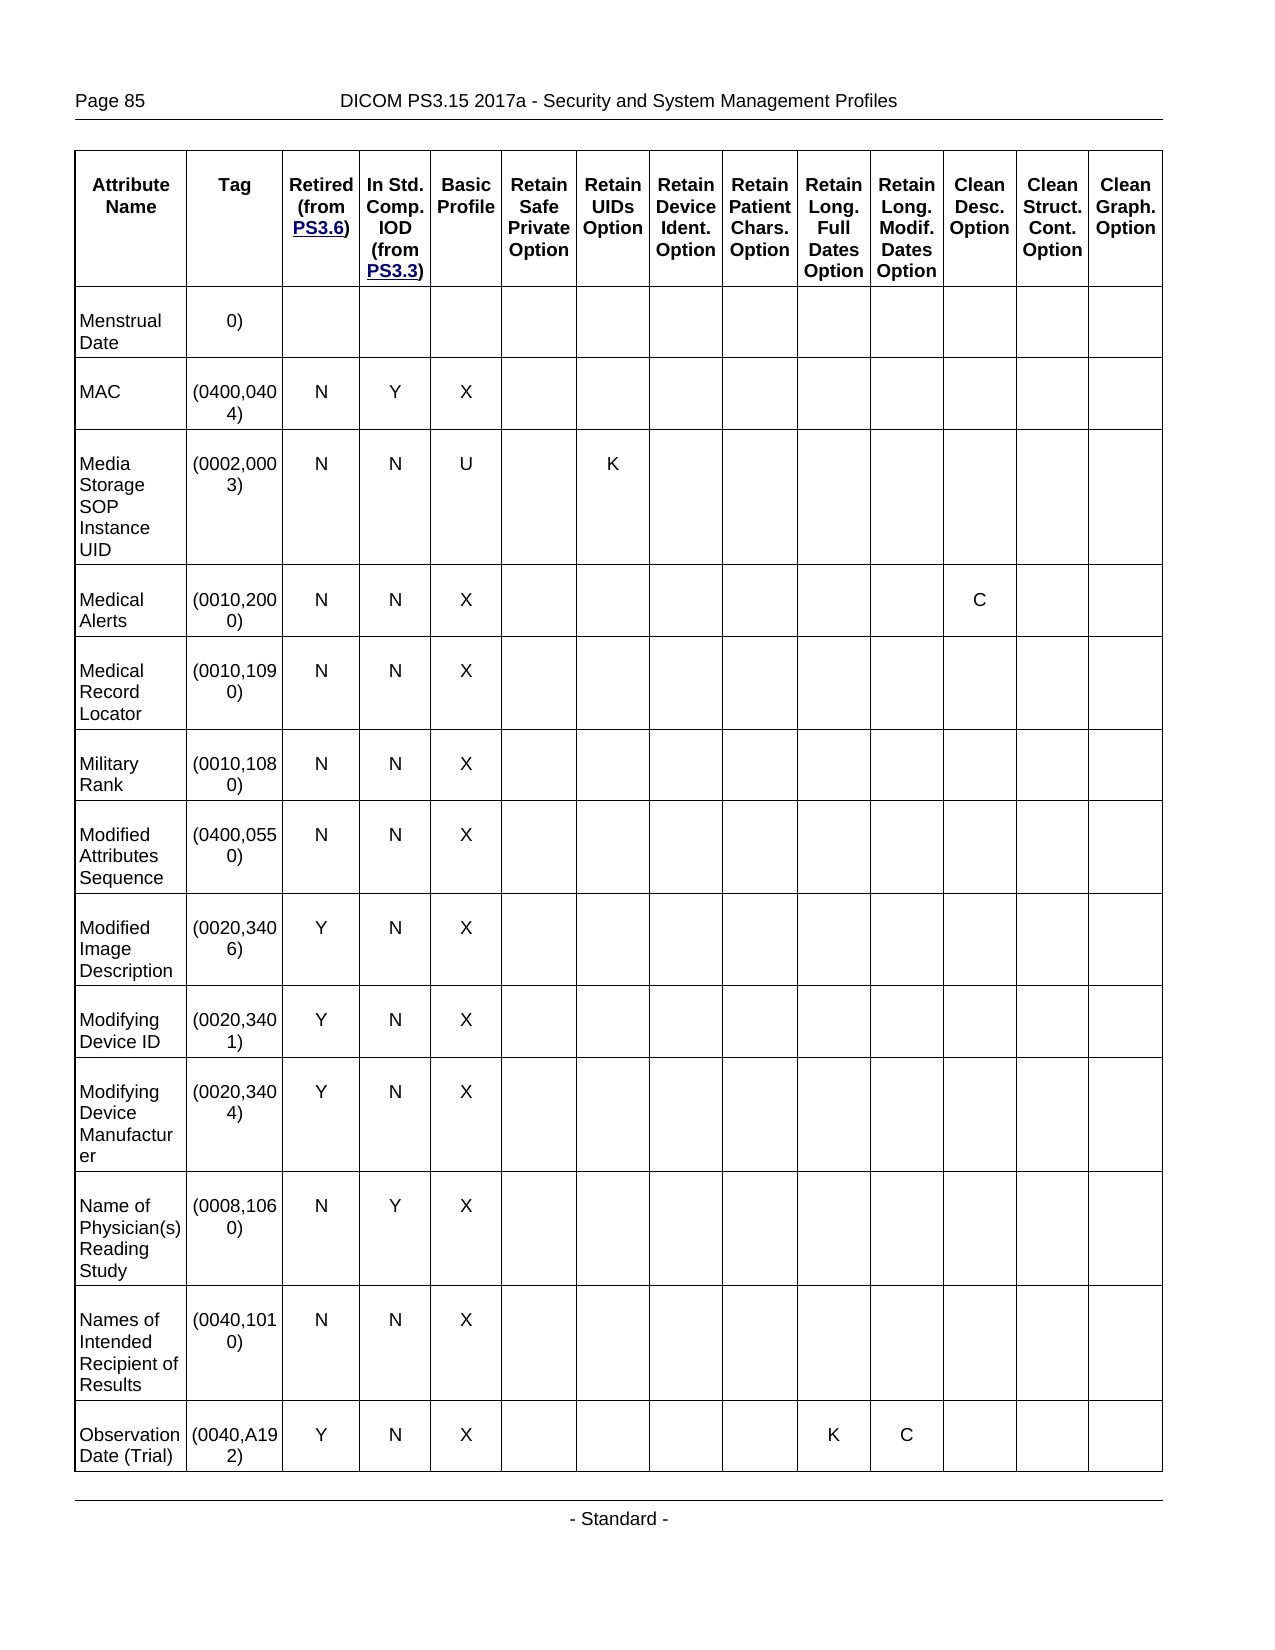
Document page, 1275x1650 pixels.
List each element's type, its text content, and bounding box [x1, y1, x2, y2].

table_cell N [360, 1058, 430, 1171]
table_header Retain Safe Private Option [502, 151, 576, 286]
table_cell N [360, 430, 430, 564]
table_cell [577, 1401, 649, 1471]
table_cell [1017, 986, 1088, 1057]
table_cell [871, 637, 943, 728]
table_cell [502, 1058, 576, 1171]
table_cell X [431, 730, 501, 800]
table_cell [1017, 287, 1088, 357]
table_cell (0020,3401) [187, 986, 282, 1057]
table_cell [650, 1058, 722, 1171]
table_cell N [360, 894, 430, 985]
table_header Retain UIDs Option [577, 151, 649, 286]
table_cell [1017, 358, 1088, 428]
table_cell [723, 430, 797, 564]
table_cell [1017, 565, 1088, 636]
table_header In Std. Comp. IOD (from PS3.3) [360, 151, 430, 286]
table_cell [944, 287, 1016, 357]
table_cell [650, 986, 722, 1057]
table_cell X [431, 1172, 501, 1285]
table_cell [650, 430, 722, 564]
table_cell N [283, 1172, 359, 1285]
table_cell [502, 730, 576, 800]
table_cell [944, 1172, 1016, 1285]
table_cell [798, 637, 870, 728]
table_cell [944, 801, 1016, 892]
table_cell [283, 287, 359, 357]
table_cell [871, 986, 943, 1057]
table_cell N [360, 565, 430, 636]
table_cell [1089, 287, 1162, 357]
table_cell [1089, 565, 1162, 636]
table_cell [1089, 1401, 1162, 1471]
table_cell [1017, 430, 1088, 564]
table_cell Menstrual Date [76, 287, 186, 357]
table_cell (0040,1010) [187, 1286, 282, 1400]
table_cell [650, 894, 722, 985]
table_cell N [360, 1401, 430, 1471]
table_cell Media Storage SOP Instance UID [76, 430, 186, 564]
table_cell (0040,A192) [187, 1401, 282, 1471]
table_cell [798, 730, 870, 800]
table_header Tag [187, 151, 282, 286]
table_cell [1089, 1172, 1162, 1285]
table_cell [723, 986, 797, 1057]
table_cell [502, 894, 576, 985]
table_cell [871, 801, 943, 892]
table_cell [723, 358, 797, 428]
table_cell [502, 1172, 576, 1285]
table_cell [577, 358, 649, 428]
table_cell [723, 894, 797, 985]
table_cell [1089, 894, 1162, 985]
table_cell [1017, 1401, 1088, 1471]
table_cell (0400,0550) [187, 801, 282, 892]
table_cell [1017, 730, 1088, 800]
table_cell N [283, 637, 359, 728]
table_cell [798, 358, 870, 428]
table_header Clean Graph. Option [1089, 151, 1162, 286]
table_header Basic Profile [431, 151, 501, 286]
table_cell (0010,1090) [187, 637, 282, 728]
table_cell N [283, 730, 359, 800]
table_cell MAC [76, 358, 186, 428]
table_cell 0) [187, 287, 282, 357]
table_cell [798, 801, 870, 892]
table_cell Modifying Device ID [76, 986, 186, 1057]
table_cell [871, 287, 943, 357]
table_cell [502, 430, 576, 564]
table_cell [502, 986, 576, 1057]
table_cell (0020,3406) [187, 894, 282, 985]
table_cell N [360, 730, 430, 800]
table_cell [798, 986, 870, 1057]
table_cell [944, 358, 1016, 428]
table_header Clean Desc. Option [944, 151, 1016, 286]
table_cell [650, 287, 722, 357]
table_header Retain Long. Full Dates Option [798, 151, 870, 286]
table_header Retired (from PS3.6) [283, 151, 359, 286]
table_cell N [283, 430, 359, 564]
table_cell [871, 730, 943, 800]
table_cell [502, 1286, 576, 1400]
table_cell (0002,0003) [187, 430, 282, 564]
table_cell [944, 1401, 1016, 1471]
table_cell Observation Date (Trial) [76, 1401, 186, 1471]
table_cell X [431, 1401, 501, 1471]
table_cell (0010,2000) [187, 565, 282, 636]
table_cell [502, 801, 576, 892]
table_cell [1017, 894, 1088, 985]
table_cell [798, 1172, 870, 1285]
table_cell [723, 730, 797, 800]
table_cell [1017, 1172, 1088, 1285]
table_cell [577, 1286, 649, 1400]
table_cell [871, 1172, 943, 1285]
table_cell [577, 894, 649, 985]
table_cell [650, 1172, 722, 1285]
table_cell [1017, 1058, 1088, 1171]
table_cell C [944, 565, 1016, 636]
table_cell [1089, 986, 1162, 1057]
table_cell Y [360, 1172, 430, 1285]
table_cell [723, 1058, 797, 1171]
table_cell [502, 637, 576, 728]
table_cell N [360, 1286, 430, 1400]
table_cell [798, 894, 870, 985]
table_cell [577, 1172, 649, 1285]
table_cell [650, 637, 722, 728]
table_cell [577, 986, 649, 1057]
table_cell [723, 1286, 797, 1400]
table_cell [650, 565, 722, 636]
table_cell [502, 358, 576, 428]
table_cell X [431, 358, 501, 428]
table_cell N [283, 801, 359, 892]
table_cell [723, 1401, 797, 1471]
table_cell [502, 565, 576, 636]
table_header Retain Patient Chars. Option [723, 151, 797, 286]
table_cell [798, 1286, 870, 1400]
table_cell [431, 287, 501, 357]
table_cell [871, 1058, 943, 1171]
table_cell [798, 287, 870, 357]
table_cell Modified Image Description [76, 894, 186, 985]
table_cell [577, 1058, 649, 1171]
table_cell N [360, 986, 430, 1057]
table_cell Medical Record Locator [76, 637, 186, 728]
table_cell [502, 1401, 576, 1471]
table_cell N [283, 1286, 359, 1400]
table_cell [577, 801, 649, 892]
table_cell [944, 986, 1016, 1057]
table_cell Names of Intended Recipient of Results [76, 1286, 186, 1400]
table_cell [944, 1058, 1016, 1171]
table_cell [650, 1401, 722, 1471]
table_cell [1017, 1286, 1088, 1400]
table_cell [577, 730, 649, 800]
table_cell (0010,1080) [187, 730, 282, 800]
table_cell [1089, 358, 1162, 428]
table_cell [1089, 430, 1162, 564]
table_cell [1089, 1058, 1162, 1171]
table_cell [1089, 730, 1162, 800]
table_cell [944, 637, 1016, 728]
table_cell X [431, 801, 501, 892]
table_cell [1089, 637, 1162, 728]
table_cell [723, 637, 797, 728]
table_cell U [431, 430, 501, 564]
table_cell [1017, 801, 1088, 892]
table_cell Medical Alerts [76, 565, 186, 636]
table_cell Y [283, 894, 359, 985]
table_cell [360, 287, 430, 357]
table_header Retain Device Ident. Option [650, 151, 722, 286]
table_cell X [431, 565, 501, 636]
table_cell X [431, 1286, 501, 1400]
table_cell K [577, 430, 649, 564]
table_cell Y [283, 1058, 359, 1171]
table_cell X [431, 894, 501, 985]
table_cell Name of Physician(s) Reading Study [76, 1172, 186, 1285]
table_cell Military Rank [76, 730, 186, 800]
table_cell [577, 565, 649, 636]
table_cell [871, 358, 943, 428]
table_cell [944, 730, 1016, 800]
table_cell [871, 894, 943, 985]
table_cell N [283, 565, 359, 636]
table_cell [502, 287, 576, 357]
table_cell (0400,0404) [187, 358, 282, 428]
table_cell Y [283, 986, 359, 1057]
table_cell [798, 430, 870, 564]
table_cell [723, 1172, 797, 1285]
table_cell N [283, 358, 359, 428]
table_cell C [871, 1401, 943, 1471]
table_cell [723, 565, 797, 636]
table_header Attribute Name [76, 151, 186, 286]
table_cell [871, 565, 943, 636]
table_cell N [360, 637, 430, 728]
table_cell [650, 801, 722, 892]
table_cell X [431, 1058, 501, 1171]
table_cell X [431, 986, 501, 1057]
table_cell K [798, 1401, 870, 1471]
table_cell Modified Attributes Sequence [76, 801, 186, 892]
table_cell [1089, 1286, 1162, 1400]
table_cell N [360, 801, 430, 892]
table_header Retain Long. Modif. Dates Option [871, 151, 943, 286]
table_cell (0020,3404) [187, 1058, 282, 1171]
table_cell [944, 430, 1016, 564]
table_cell [577, 637, 649, 728]
table_cell [871, 1286, 943, 1400]
table_cell Y [283, 1401, 359, 1471]
table_cell [723, 801, 797, 892]
table_cell [944, 894, 1016, 985]
table_cell X [431, 637, 501, 728]
table_cell (0008,1060) [187, 1172, 282, 1285]
table_cell [723, 287, 797, 357]
table_cell Y [360, 358, 430, 428]
table_cell [650, 730, 722, 800]
table_cell [577, 287, 649, 357]
table_cell [871, 430, 943, 564]
table_header Clean Struct. Cont. Option [1017, 151, 1088, 286]
table_cell [798, 565, 870, 636]
table_cell Modifying Device Manufacturer [76, 1058, 186, 1171]
table_cell [1017, 637, 1088, 728]
table_cell [944, 1286, 1016, 1400]
table_cell [650, 1286, 722, 1400]
table_cell [1089, 801, 1162, 892]
table_cell [650, 358, 722, 428]
table_cell [798, 1058, 870, 1171]
